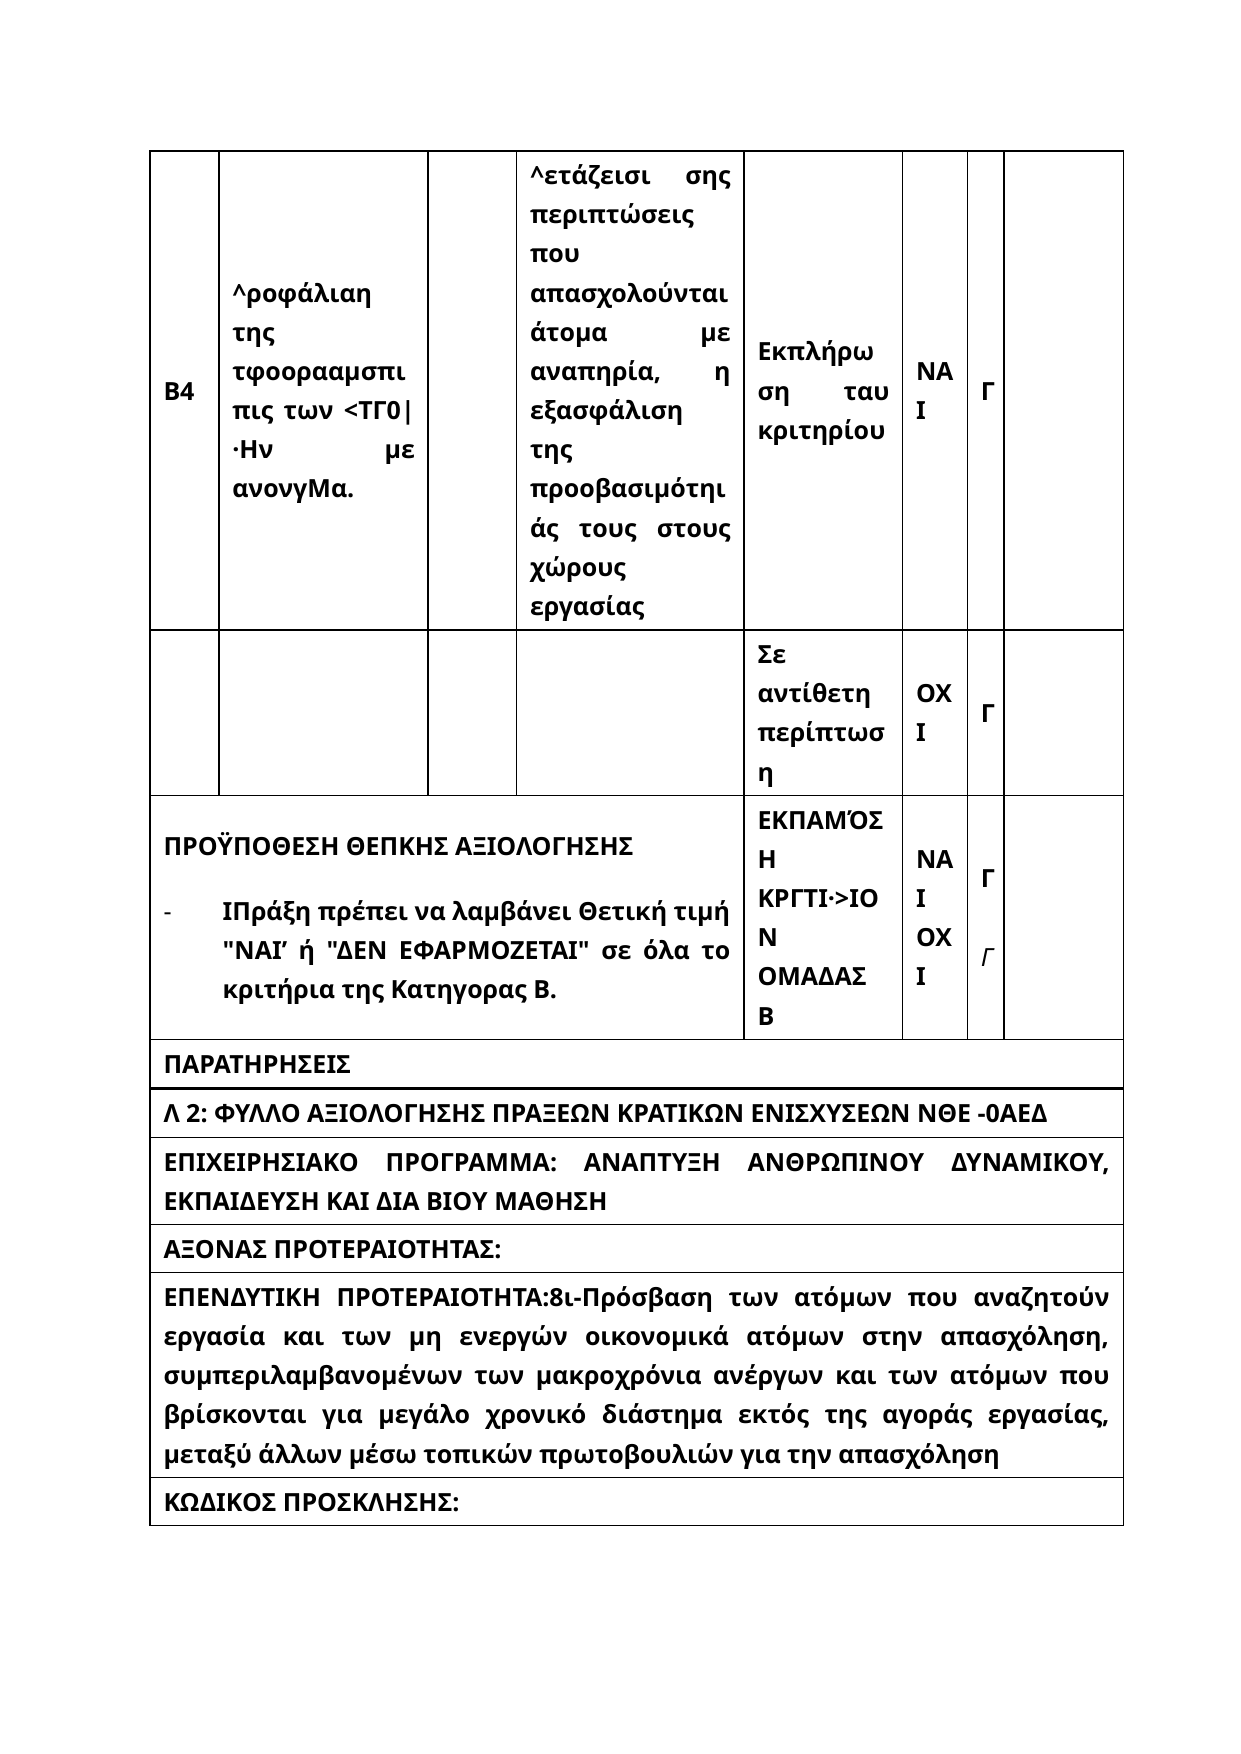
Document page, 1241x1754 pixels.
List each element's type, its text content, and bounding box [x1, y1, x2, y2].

table_cell ΑΞΟΝΑΣ ΠΡΟΤΕΡΑΙΟΤΗΤΑΣ: [151, 1225, 1123, 1272]
table_cell ΟΧΙ [903, 631, 967, 794]
table_cell ΕΠΙΧΕΙΡΗΣΙΑΚΟ ΠΡΟΓΡΑΜΜΑ: ΑΝΑΠΤΥΞΗ ΑΝΘΡΩΠΙΝΟΥ ΔΥΝΑΜΙΚΟΥ, ΕΚΠΑΙΔΕΥΣΗ ΚΑΙ ΔΙΑ ΒΙΟΥ ΜΑΘΗΣΗ [151, 1138, 1123, 1224]
table_cell [151, 631, 218, 794]
table_cell ΠΡΟΫΠΟΘΕΣΗ ΘΕΠΚΗΣ ΑΞΙΟΛΟΓΗΣΗΣ - ΙΠράξη πρέπει να λαμβάνει Θετική τιμή "ΝΑΙ’ ή "ΔΕΝ ΕΦΑΡΜΟΖΕΤΑΙ" σε όλα το κριτήρια της Κατηγορας Β. [151, 796, 743, 1038]
table_cell ΠΑΡΑΤΗΡΗΣΕΙΣ [151, 1040, 1123, 1087]
table_cell ^ροφάλιαη της τφοορααμσπιπις των <ΤΓ0|·Ην με ανονγΜα. [220, 152, 427, 629]
table_cell Εκπλήρωση ταυ κριτηρίου [745, 152, 902, 629]
table_cell [429, 631, 516, 794]
table_cell ΝΑΙ ΟΧΙ [903, 796, 967, 1038]
table_cell [517, 631, 743, 794]
table_cell Γ Γ [968, 796, 1003, 1038]
table_cell Σε αντίθετη περίπτωση [745, 631, 902, 794]
table_cell [1005, 152, 1123, 629]
table_cell B4 [151, 152, 218, 629]
table_cell [220, 631, 427, 794]
table_cell Γ [968, 152, 1003, 629]
table_cell ΚΩΔΙΚΟΣ ΠΡΟΣΚΛΗΣΗΣ: [151, 1478, 1123, 1525]
table_cell Γ [968, 631, 1003, 794]
table_cell ΝΑΙ [903, 152, 967, 629]
table_cell [429, 152, 516, 629]
table_cell [1005, 631, 1123, 794]
table_cell ΕΚΠΑΜΌΣΗ ΚΡΓΤΙ·>ΙΟΝ ΟΜΑΔΑΣ Β [745, 796, 902, 1038]
table_cell ^ετάζεισι σης περιπτώσεις που απασχολούνται άτομα με αναπηρία, η εξασφάλιση της προοβασιμότηιάς τους στους χώρους εργασίας [517, 152, 743, 629]
table_header Λ 2: ΦΥΛΛΟ ΑΞΙΟΛΟΓΗΣΗΣ ΠΡΑΞΕΩΝ ΚΡΑΤΙΚΩΝ ΕΝΙΣΧΥΣΕΩΝ ΝΘΕ -0ΑΕΔ [151, 1090, 1123, 1136]
table_cell ΕΠΕΝΔΥΤΙΚΗ ΠΡΟΤΕΡΑΙΟΤΗΤΑ:8ι-Πρόσβαση των ατόμων που αναζητούν εργασία και των μη ενεργών οικονομικά ατόμων στην απασχόληση, συμπεριλαμβανομένων των μακροχρόνια ανέργων και των ατόμων που βρίσκονται για μεγάλο χρονικό διάστημα εκτός της αγοράς εργασίας, μεταξύ άλλων μέσω τοπικών πρωτοβουλιών για την απασχόληση [151, 1273, 1123, 1477]
table_cell [1005, 796, 1123, 1038]
